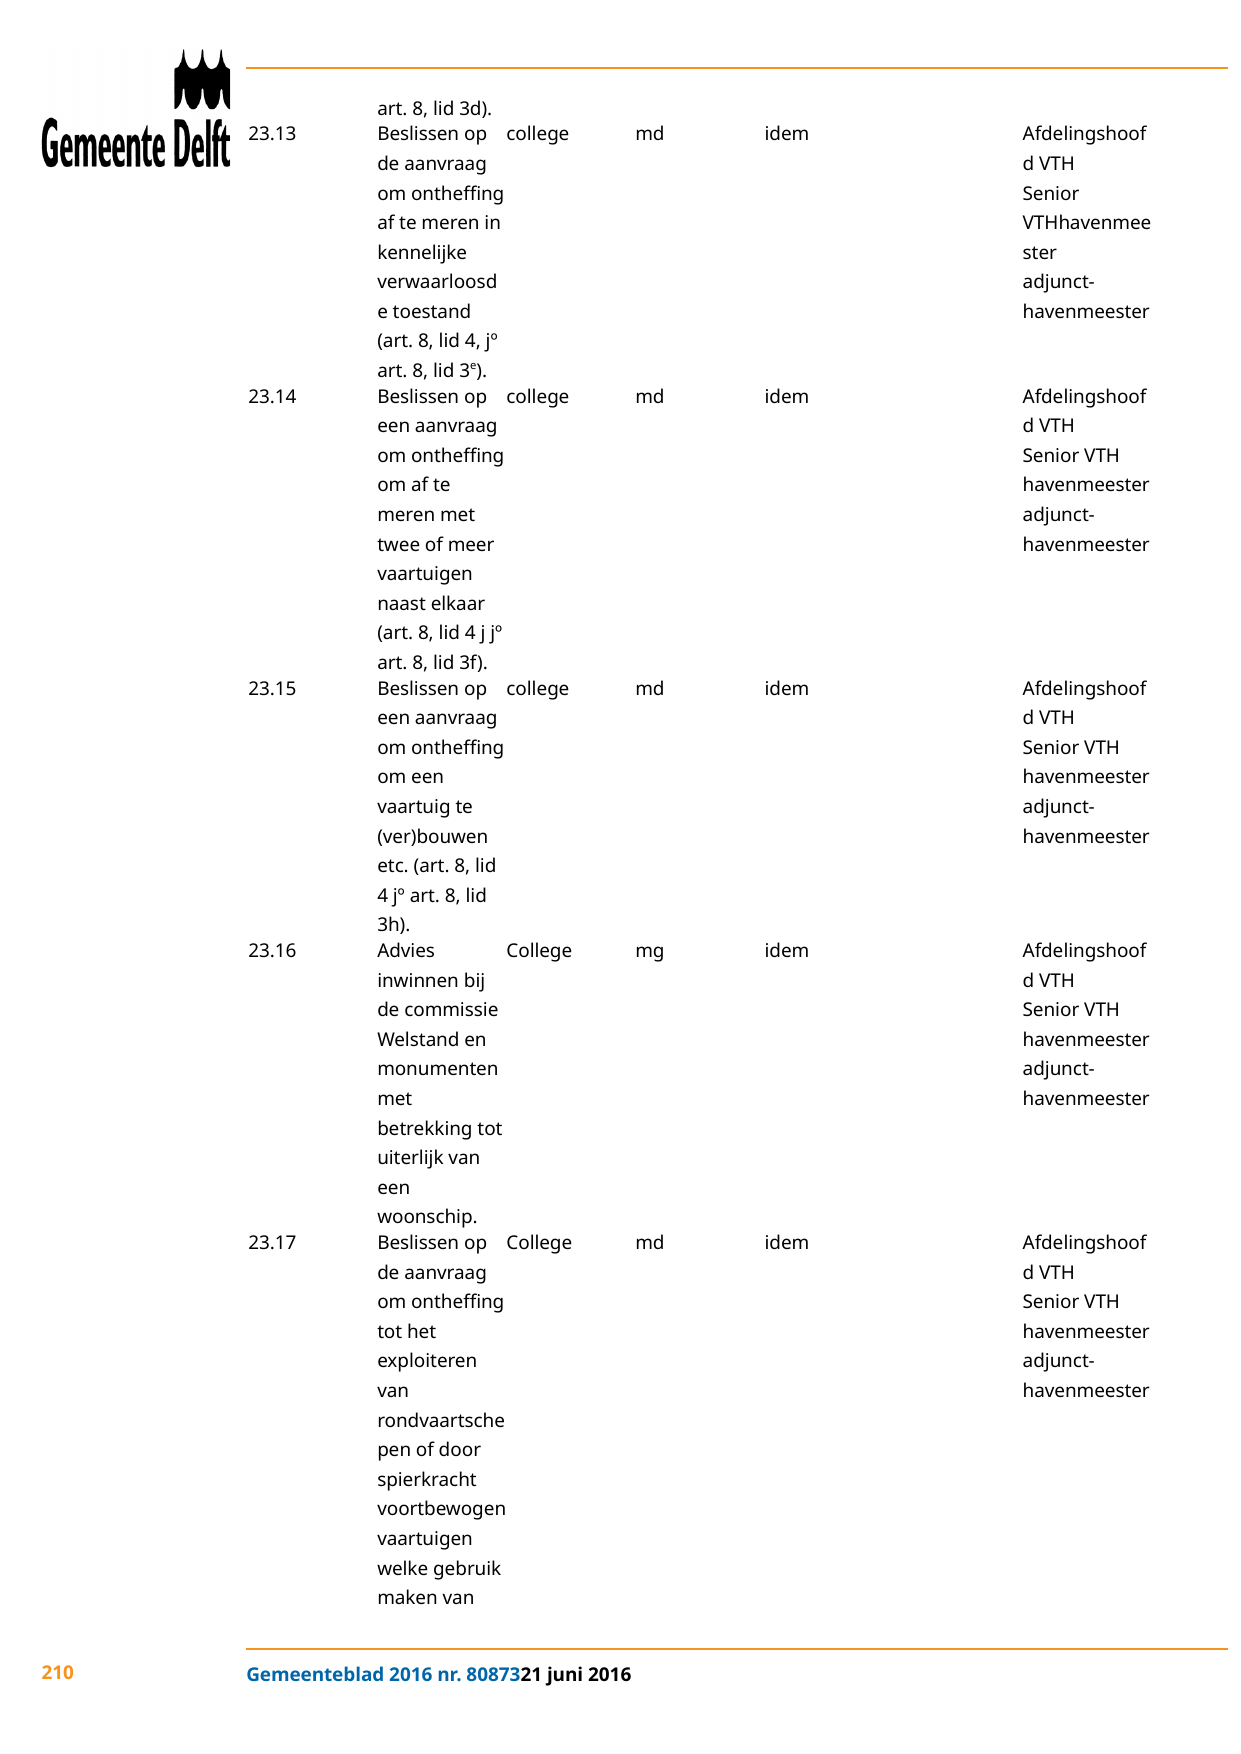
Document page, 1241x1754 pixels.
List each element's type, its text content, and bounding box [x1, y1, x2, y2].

table_cell [894, 383, 1022, 675]
table_cell [1023, 95, 1152, 121]
table_cell art. 8, lid 3d). [377, 95, 506, 121]
table_cell idem [764, 1229, 893, 1610]
table_cell [894, 937, 1022, 1229]
table_cell college [506, 675, 635, 937]
table_cell Beslissen op een aanvraag om ontheffing om af te meren met twee of meer vaartuigen naast elkaar (art. 8, lid 4 j jº art. 8, lid 3f). [377, 383, 506, 675]
table_cell College [506, 1229, 635, 1610]
table_cell 23.15 [248, 675, 377, 937]
table_cell idem [764, 937, 893, 1229]
table_cell Afdelingshoofd VTH Senior VTH havenmeester adjunct-havenmeester [1023, 675, 1152, 937]
table_cell 23.13 [248, 121, 377, 383]
table_cell md [635, 383, 764, 675]
table_cell [506, 95, 635, 121]
table_cell mg [635, 937, 764, 1229]
table_cell Afdelingshoofd VTH Senior VTHhavenmeester adjunct-havenmeester [1023, 121, 1152, 383]
table_cell college [506, 383, 635, 675]
table_cell Beslissen op de aanvraag om ontheffing tot het exploiteren van rondvaartschepen of door spierkracht voortbewogen vaartuigen welke gebruik maken van [377, 1229, 506, 1610]
table_cell [894, 675, 1022, 937]
table_cell 23.16 [248, 937, 377, 1229]
table_cell college [506, 121, 635, 383]
table_cell md [635, 675, 764, 937]
table_cell [894, 121, 1022, 383]
table_cell Afdelingshoofd VTH Senior VTH havenmeester adjunct-havenmeester [1023, 383, 1152, 675]
table_cell College [506, 937, 635, 1229]
table_cell 23.17 [248, 1229, 377, 1610]
table_cell [894, 1229, 1022, 1610]
table_cell Afdelingshoofd VTH Senior VTH havenmeester adjunct-havenmeester [1023, 937, 1152, 1229]
table_cell md [635, 121, 764, 383]
table_cell Advies inwinnen bij de commissie Welstand en monumenten met betrekking tot uiterlijk van een woonschip. [377, 937, 506, 1229]
picture [41, 47, 231, 172]
table_cell md [635, 1229, 764, 1610]
table_cell Afdelingshoofd VTH Senior VTH havenmeester adjunct-havenmeester [1023, 1229, 1152, 1610]
table_cell [764, 95, 893, 121]
table_cell [894, 95, 1022, 121]
table_cell Beslissen op een aanvraag om ontheffing om een vaartuig te (ver)bouwen etc. (art. 8, lid 4 jº art. 8, lid 3h). [377, 675, 506, 937]
table_cell idem [764, 121, 893, 383]
table_cell [248, 95, 377, 121]
table_cell 23.14 [248, 383, 377, 675]
table_cell [635, 95, 764, 121]
table_cell idem [764, 675, 893, 937]
table_cell idem [764, 383, 893, 675]
table_cell Beslissen op de aanvraag om ontheffing af te meren in kennelijke verwaarloosde toestand (art. 8, lid 4, jº art. 8, lid 3e). [377, 121, 506, 383]
